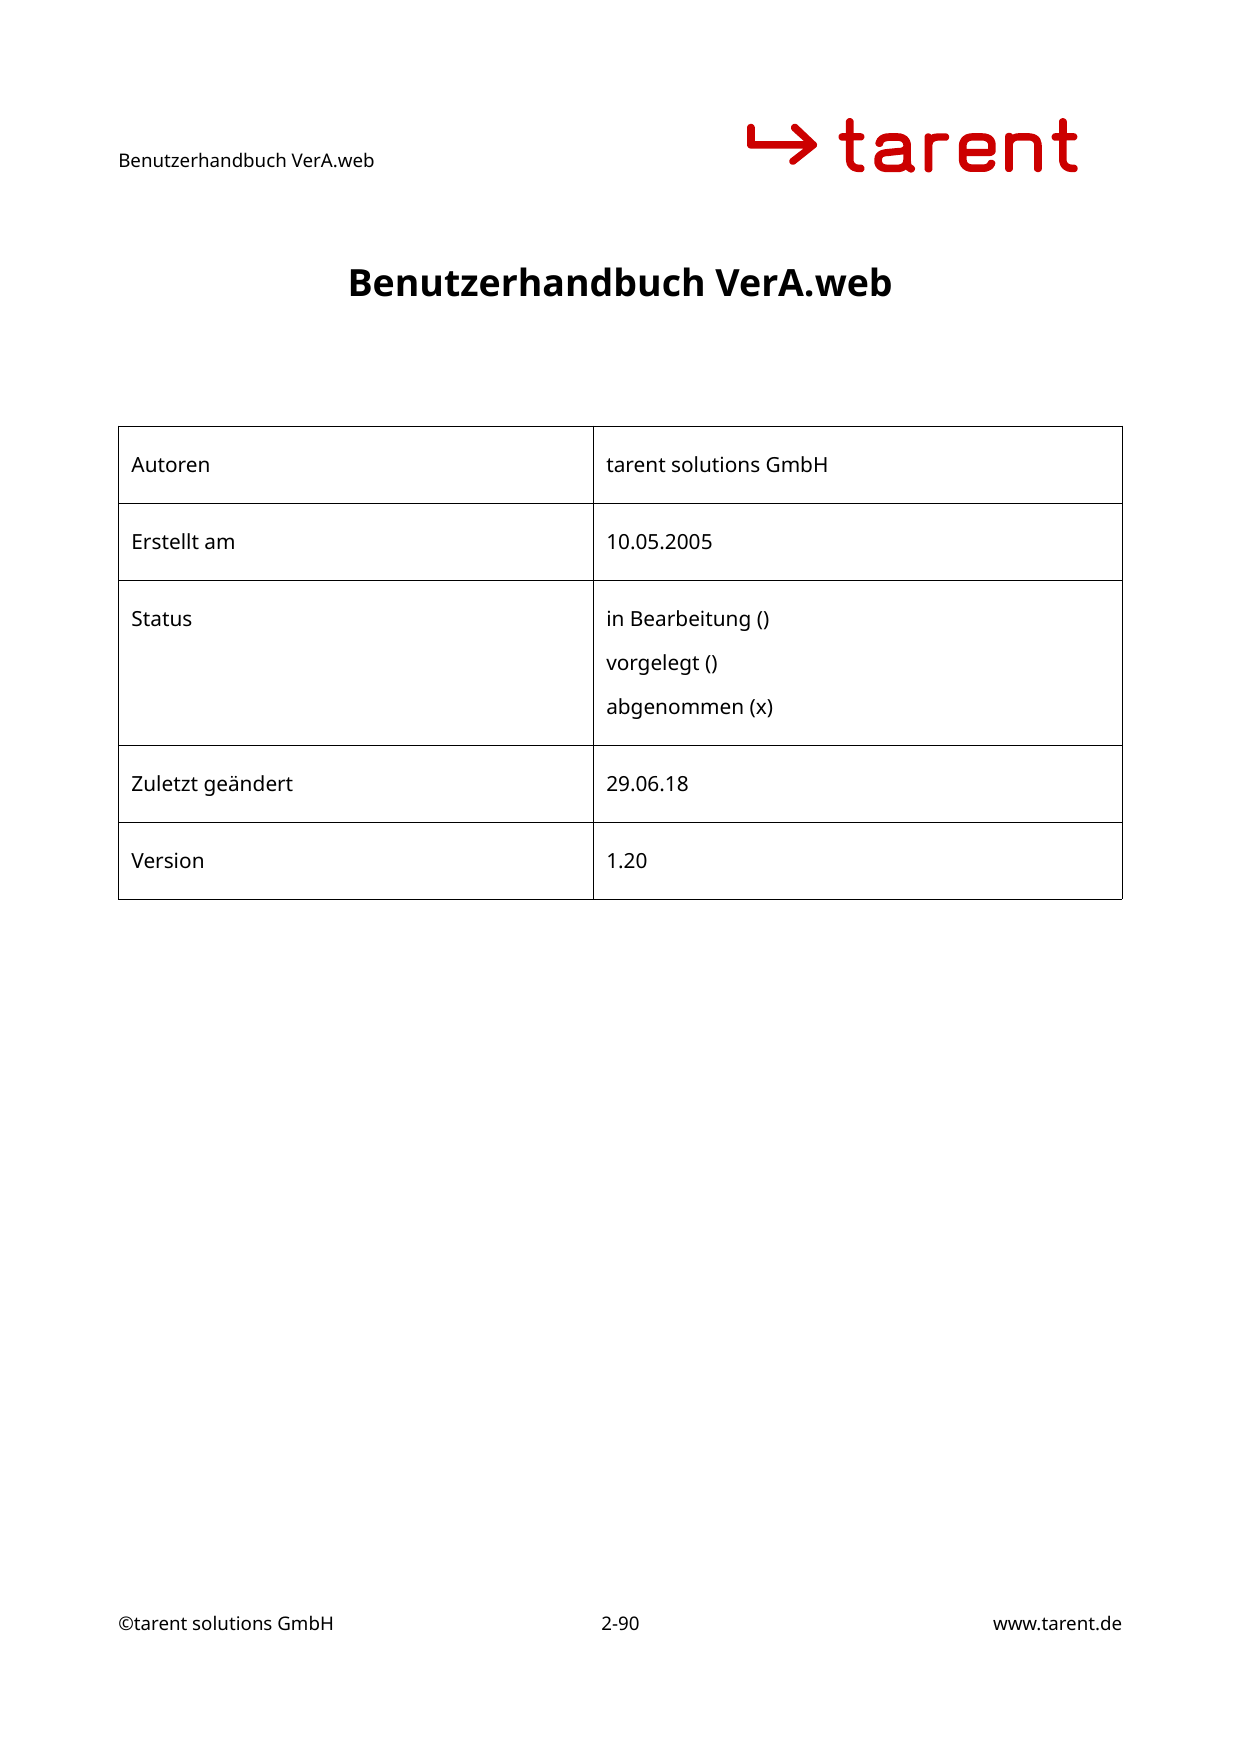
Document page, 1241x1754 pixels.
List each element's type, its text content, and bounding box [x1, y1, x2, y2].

title Benutzerhandbuch VerA.web [118, 257, 1122, 308]
table_cell Zuletzt geändert [119, 746, 593, 822]
table_header tarent solutions GmbH [594, 427, 1122, 503]
table_cell Version [119, 823, 593, 899]
table_cell 10.05.2005 [594, 504, 1122, 580]
table_cell 29.06.18 [594, 746, 1122, 822]
table_cell Status [119, 581, 593, 744]
table_cell in Bearbeitung () vorgelegt () abgenommen (x) [594, 581, 1122, 744]
table_header Autoren [119, 427, 593, 503]
table_cell Erstellt am [119, 504, 593, 580]
table_cell 1.20 [594, 823, 1122, 899]
